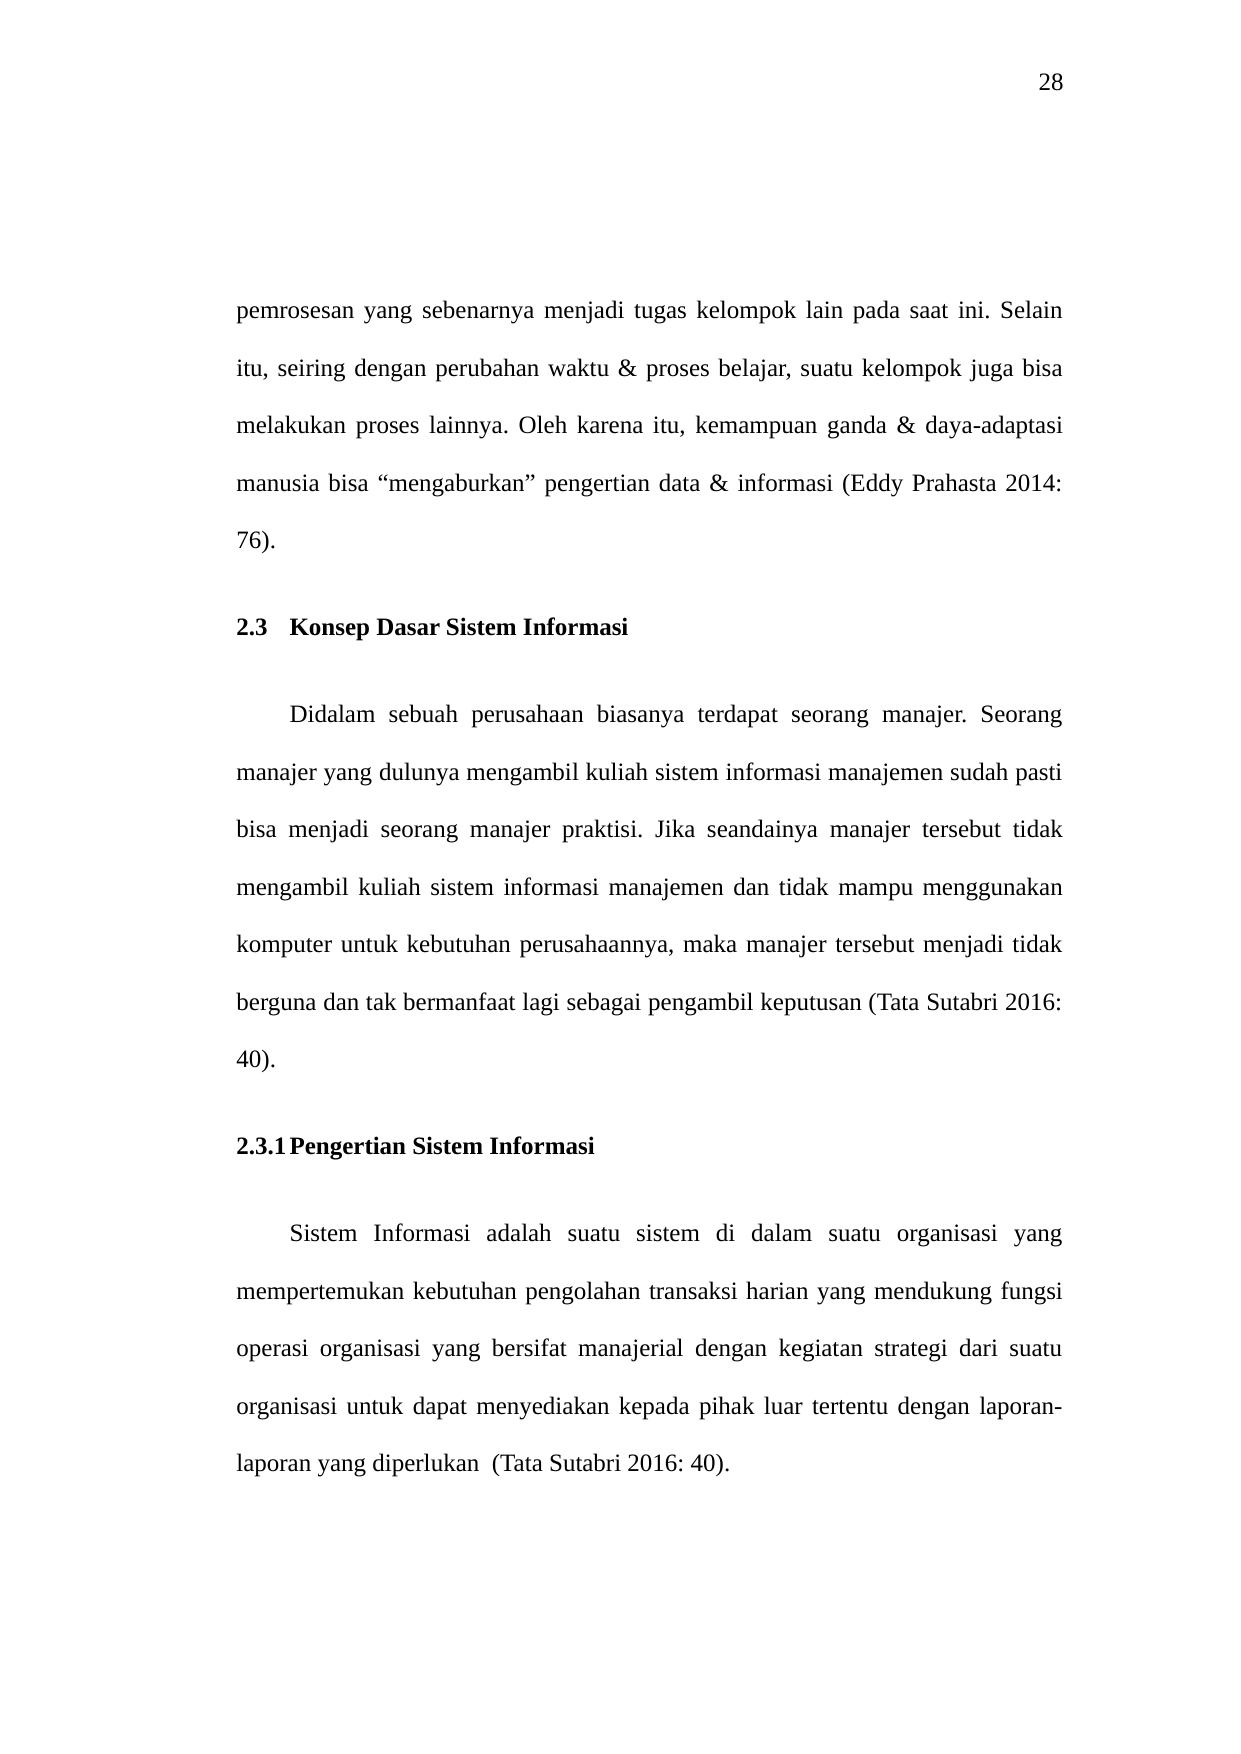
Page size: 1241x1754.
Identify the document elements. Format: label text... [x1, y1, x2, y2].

text pemrosesan yang sebenarnya menjadi tugas kelompok lain pada saat ini. Selain itu, seiring dengan perubahan waktu & proses belajar, suatu kelompok juga bisa melakukan proses lainnya. Oleh karena itu, kemampuan ganda & daya-adaptasi manusia bisa “mengaburkan” pengertian data & informasi (Eddy Prahasta 2014: 76). [236, 295, 1063, 554]
text Sistem Informasi adalah suatu sistem di dalam suatu organisasi yang mempertemukan kebutuhan pengolahan transaksi harian yang mendukung fungsi operasi organisasi yang bersifat manajerial dengan kegiatan strategi dari suatu organisasi untuk dapat menyediakan kepada pihak luar tertentu dengan laporan-laporan yang diperlukan (Tata Sutabri 2016: 40). [236, 1218, 1063, 1477]
text Didalam sebuah perusahaan biasanya terdapat seorang manajer. Seorang manajer yang dulunya mengambil kuliah sistem informasi manajemen sudah pasti bisa menjadi seorang manajer praktisi. Jika seandainya manajer tersebut tidak mengambil kuliah sistem informasi manajemen dan tidak mampu menggunakan komputer untuk kebutuhan perusahaannya, maka manajer tersebut menjadi tidak berguna dan tak bermanfaat lagi sebagai pengambil keputusan (Tata Sutabri 2016: 40). [236, 699, 1063, 1073]
subtitle 2.3 Konsep Dasar Sistem Informasi [236, 612, 1063, 641]
subtitle 2.3.1 Pengertian Sistem Informasi [236, 1131, 1063, 1160]
